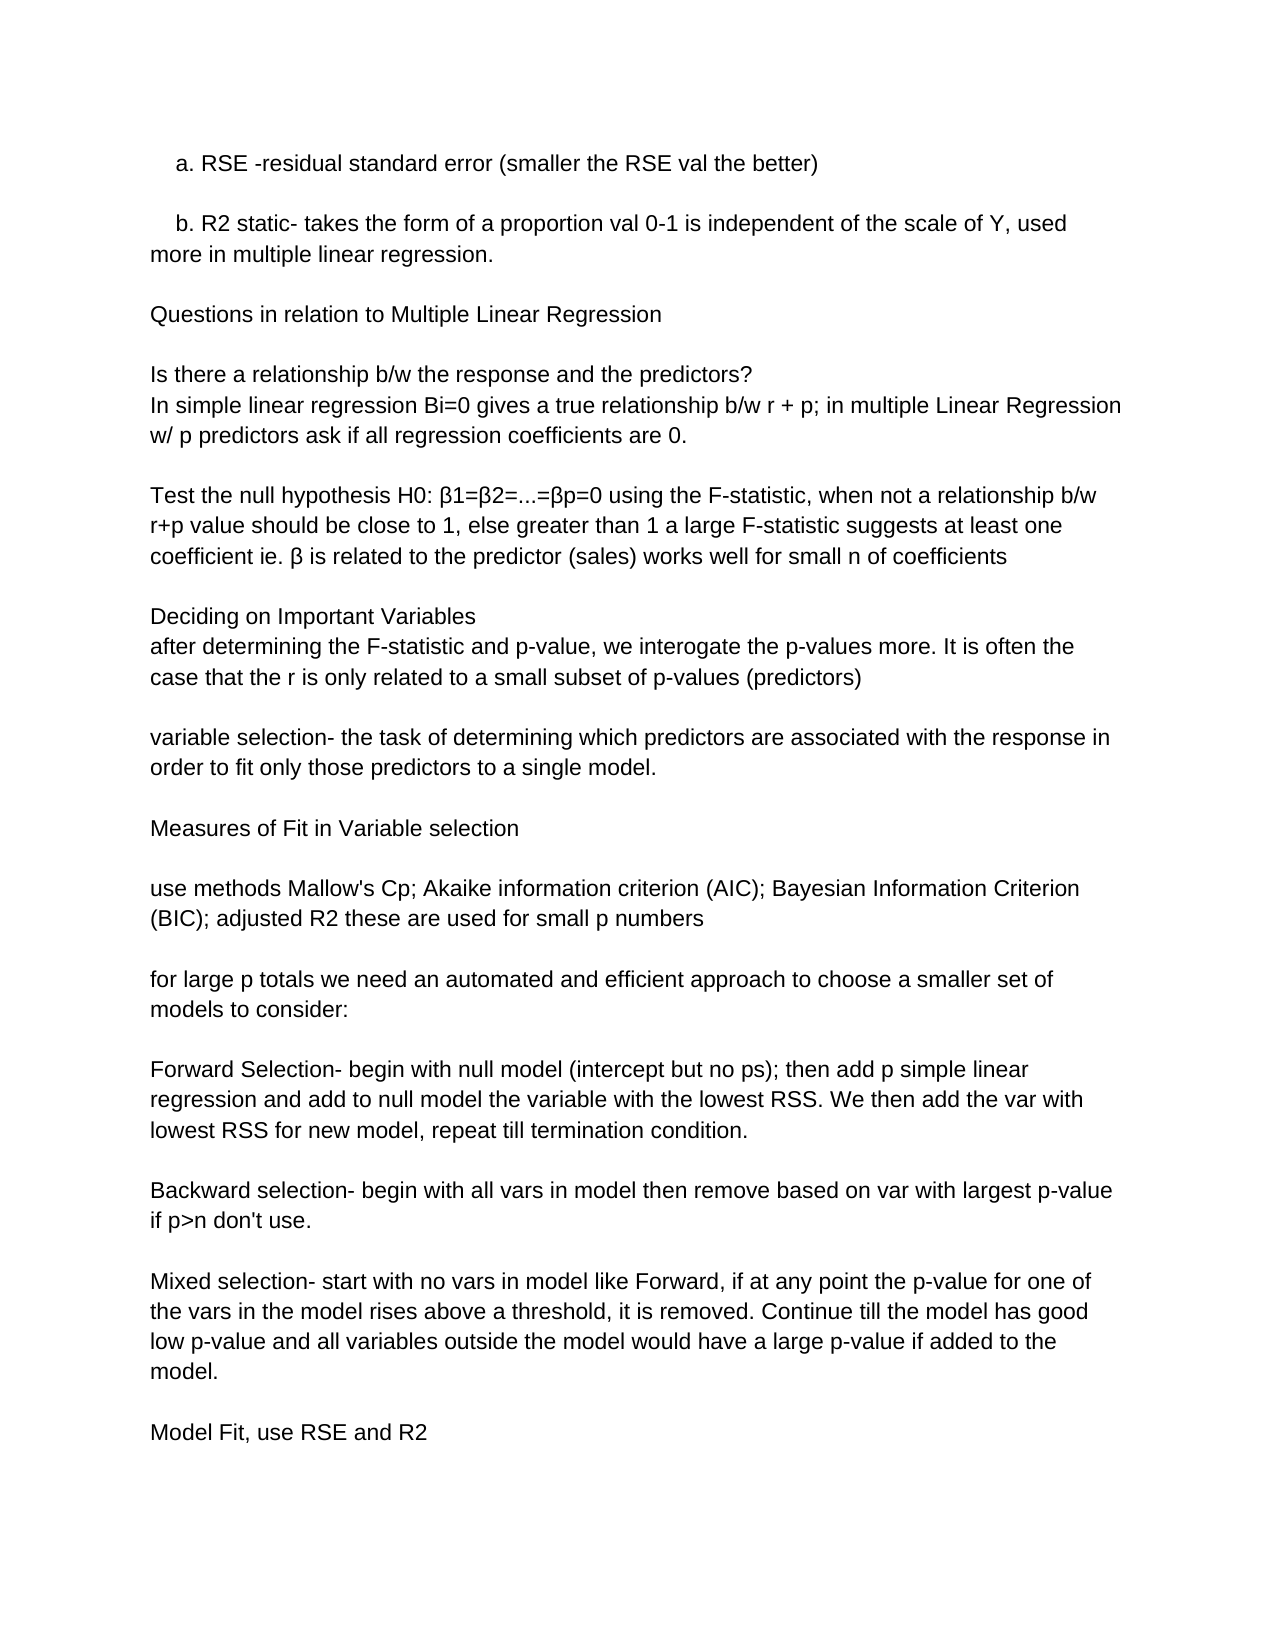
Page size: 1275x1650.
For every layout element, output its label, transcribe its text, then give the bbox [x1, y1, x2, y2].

text a. RSE -residual standard error (smaller the RSE val the better) b. R2 static- takes the form of a proportion val 0-1 is independent of the scale of Y, used more in multiple linear regression. Questions in relation to Multiple Linear Regression Is there a relationship b/w the response and the predictors? In simple linear regression Bi=0 gives a true relationship b/w r + p; in multiple Linear Regression w/ p predictors ask if all regression coefficients are 0. Test the null hypothesis H0: β1=β2=...=βp=0 using the F-statistic, when not a relationship b/w r+p value should be close to 1, else greater than 1 a large F-statistic suggests at least one coefficient ie. β is related to the predictor (sales) works well for small n of coefficients Deciding on Important Variables after determining the F-statistic and p-value, we interogate the p-values more. It is often the case that the r is only related to a small subset of p-values (predictors) variable selection- the task of determining which predictors are associated with the response in order to fit only those predictors to a single model. Measures of Fit in Variable selection use methods Mallow's Cp; Akaike information criterion (AIC); Bayesian Information Criterion (BIC); adjusted R2 these are used for small p numbers for large p totals we need an automated and efficient approach to choose a smaller set of models to consider: Forward Selection- begin with null model (intercept but no ps); then add p simple linear regression and add to null model the variable with the lowest RSS. We then add the var with lowest RSS for new model, repeat till termination condition. Backward selection- begin with all vars in model then remove based on var with largest p-value if p>n don't use. Mixed selection- start with no vars in model like Forward, if at any point the p-value for one of the vars in the model rises above a threshold, it is removed. Continue till the model has good low p-value and all variables outside the model would have a large p-value if added to the model. Model Fit, use RSE and R2 [150, 150, 1125, 1475]
